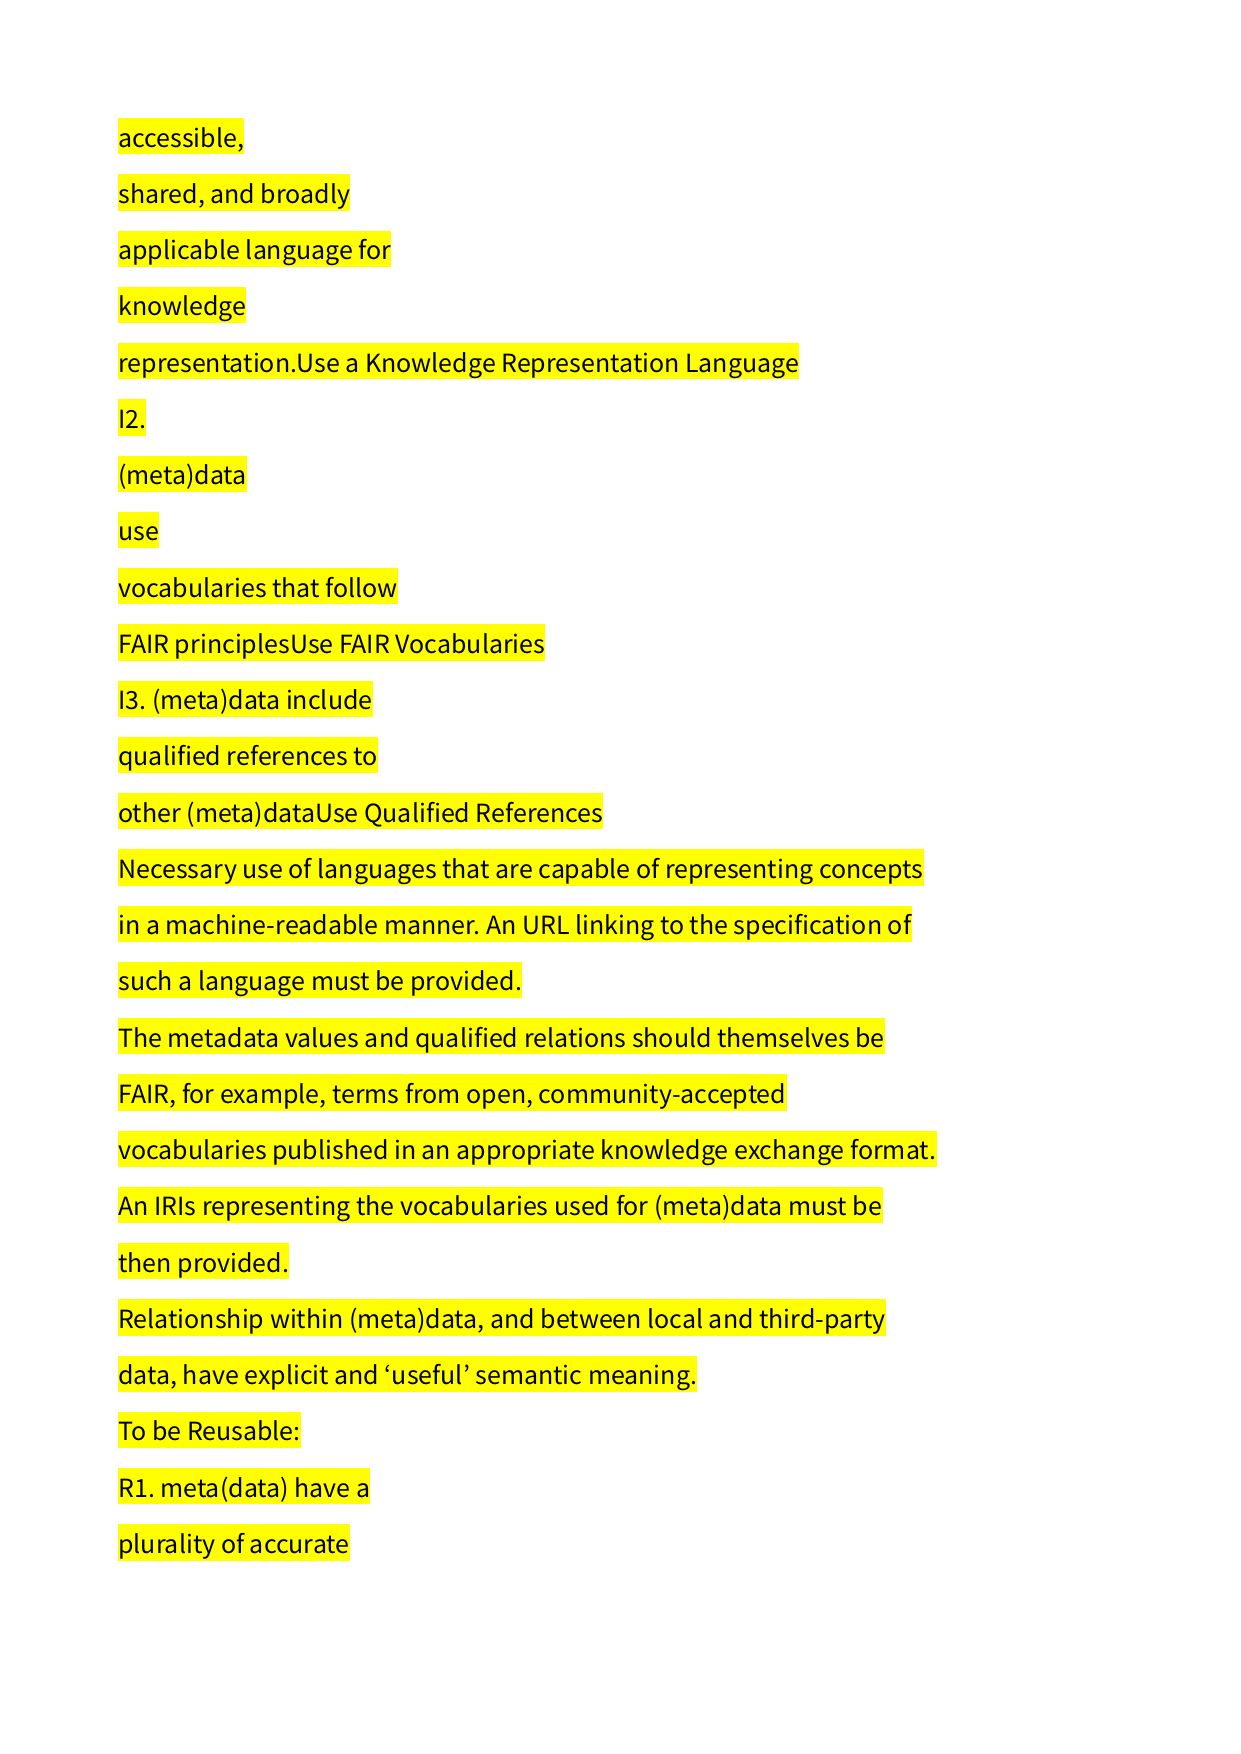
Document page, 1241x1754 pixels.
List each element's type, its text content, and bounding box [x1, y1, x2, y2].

text I2. [118, 399, 1122, 436]
text To be Reusable: [118, 1412, 1122, 1448]
text (meta)data [118, 456, 1122, 492]
text plurality of accurate [118, 1524, 1122, 1561]
text The metadata values and qualified relations should themselves be [118, 1018, 1122, 1054]
text accessible, [118, 118, 1122, 154]
text vocabularies that follow [118, 568, 1122, 604]
text I3. (meta)data include [118, 681, 1122, 717]
text use [118, 512, 1122, 548]
text vocabularies published in an appropriate knowledge exchange format. [118, 1131, 1122, 1167]
text then provided. [118, 1243, 1122, 1279]
text FAIR, for example, terms from open, community-accepted [118, 1074, 1122, 1111]
text Necessary use of languages that are capable of representing concepts [118, 849, 1122, 886]
text R1. meta(data) have a [118, 1468, 1122, 1504]
text qualified references to [118, 737, 1122, 773]
text other (meta)dataUse Qualified References [118, 793, 1122, 829]
text knowledge [118, 287, 1122, 323]
text in a machine-readable manner. An URL linking to the specification of [118, 906, 1122, 942]
text applicable language for [118, 231, 1122, 267]
text shared, and broadly [118, 174, 1122, 211]
text Relationship within (meta)data, and between local and third-party [118, 1299, 1122, 1336]
text such a language must be provided. [118, 962, 1122, 998]
text FAIR principlesUse FAIR Vocabularies [118, 624, 1122, 661]
text representation.Use a Knowledge Representation Language [118, 343, 1122, 379]
text data, have explicit and ‘useful’ semantic meaning. [118, 1356, 1122, 1392]
text An IRIs representing the vocabularies used for (meta)data must be [118, 1187, 1122, 1223]
